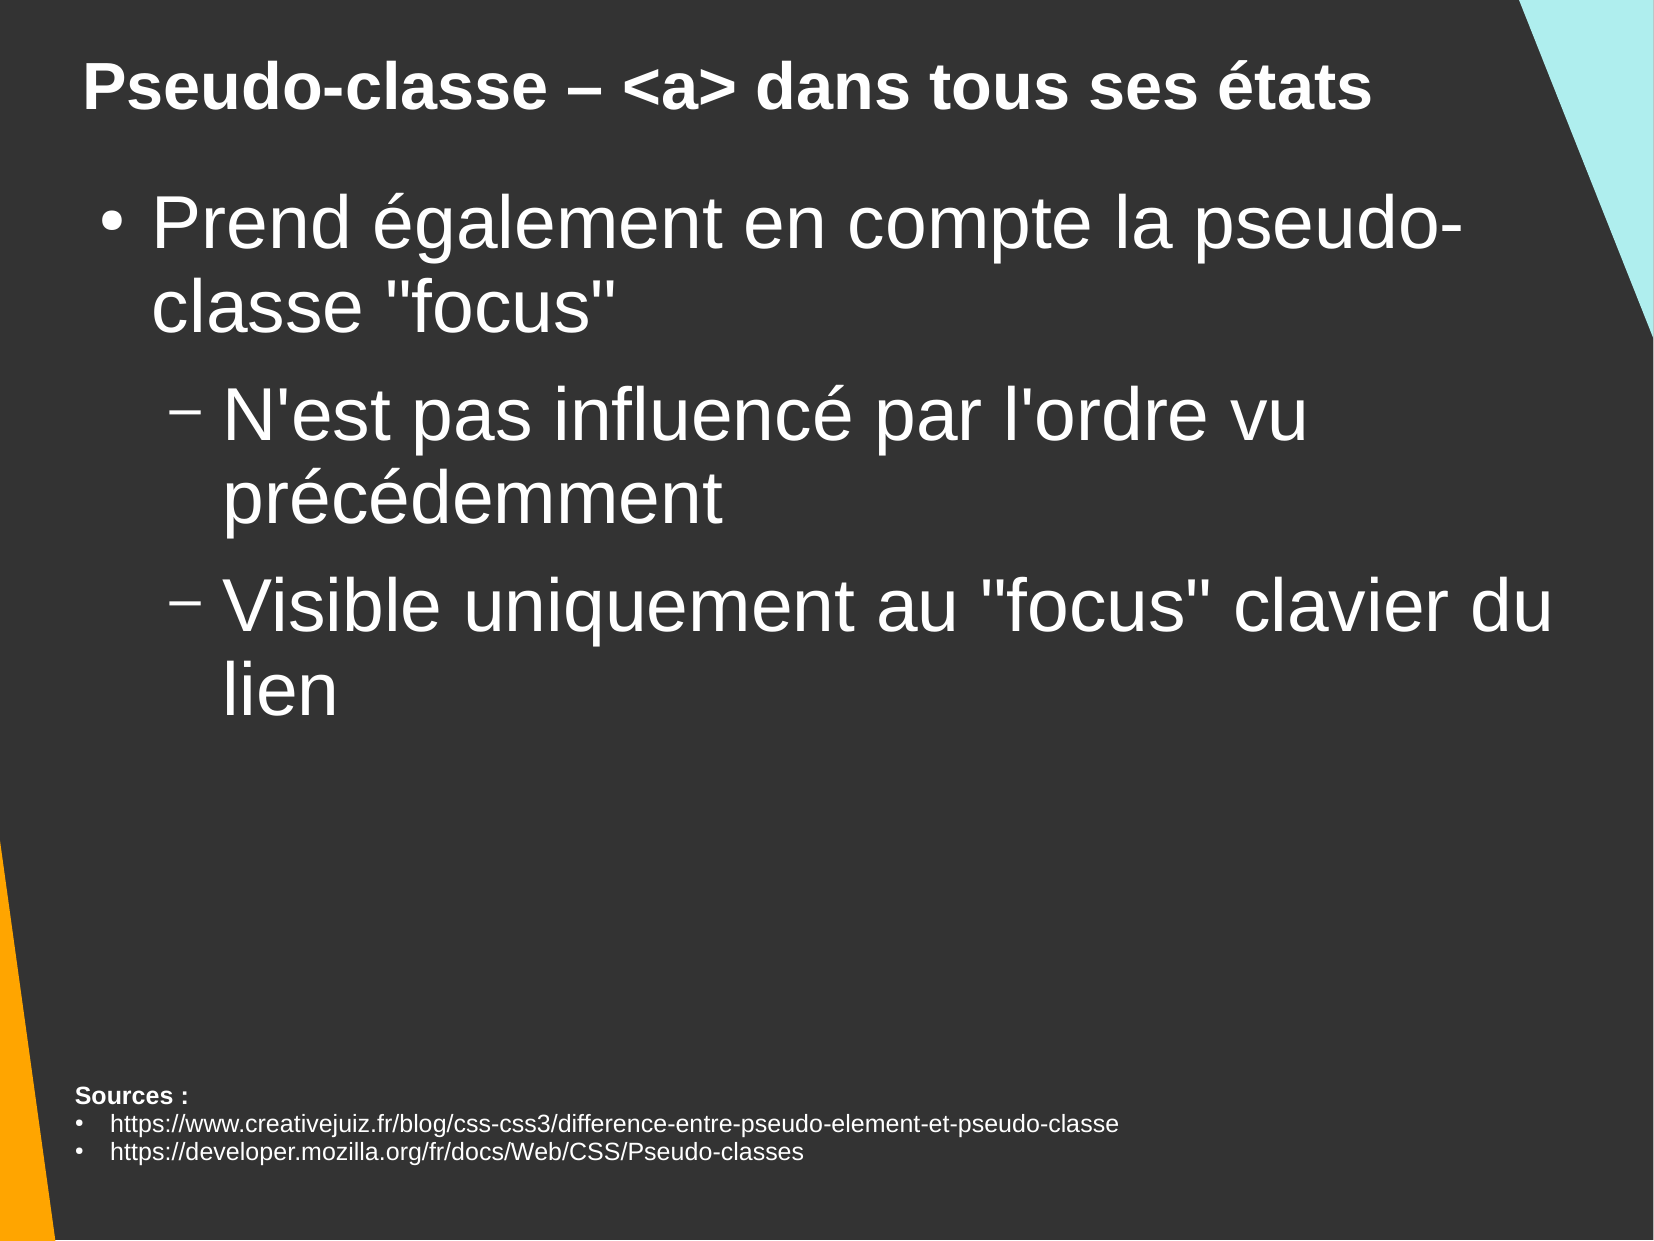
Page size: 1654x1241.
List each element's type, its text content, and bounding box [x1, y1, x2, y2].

title Pseudo-classe – <a> dans tous ses états [82, 49, 1571, 152]
text_box Sources : https://www.creativejuiz.fr/blog/css-css3/difference-entre-pseudo-element-et-pseudo-classe https://developer.mozilla.org/fr/docs/Web/CSS/Pseudo-classes [60, 1074, 1546, 1241]
list Prend également en compte la pseudo-classe "focus" N'est pas influencé par l'ordre vu précédemment Visible uniquement au "focus" clavier du lien [80, 180, 1605, 993]
text_box [0, 840, 56, 1241]
text_box [1519, 0, 1654, 340]
